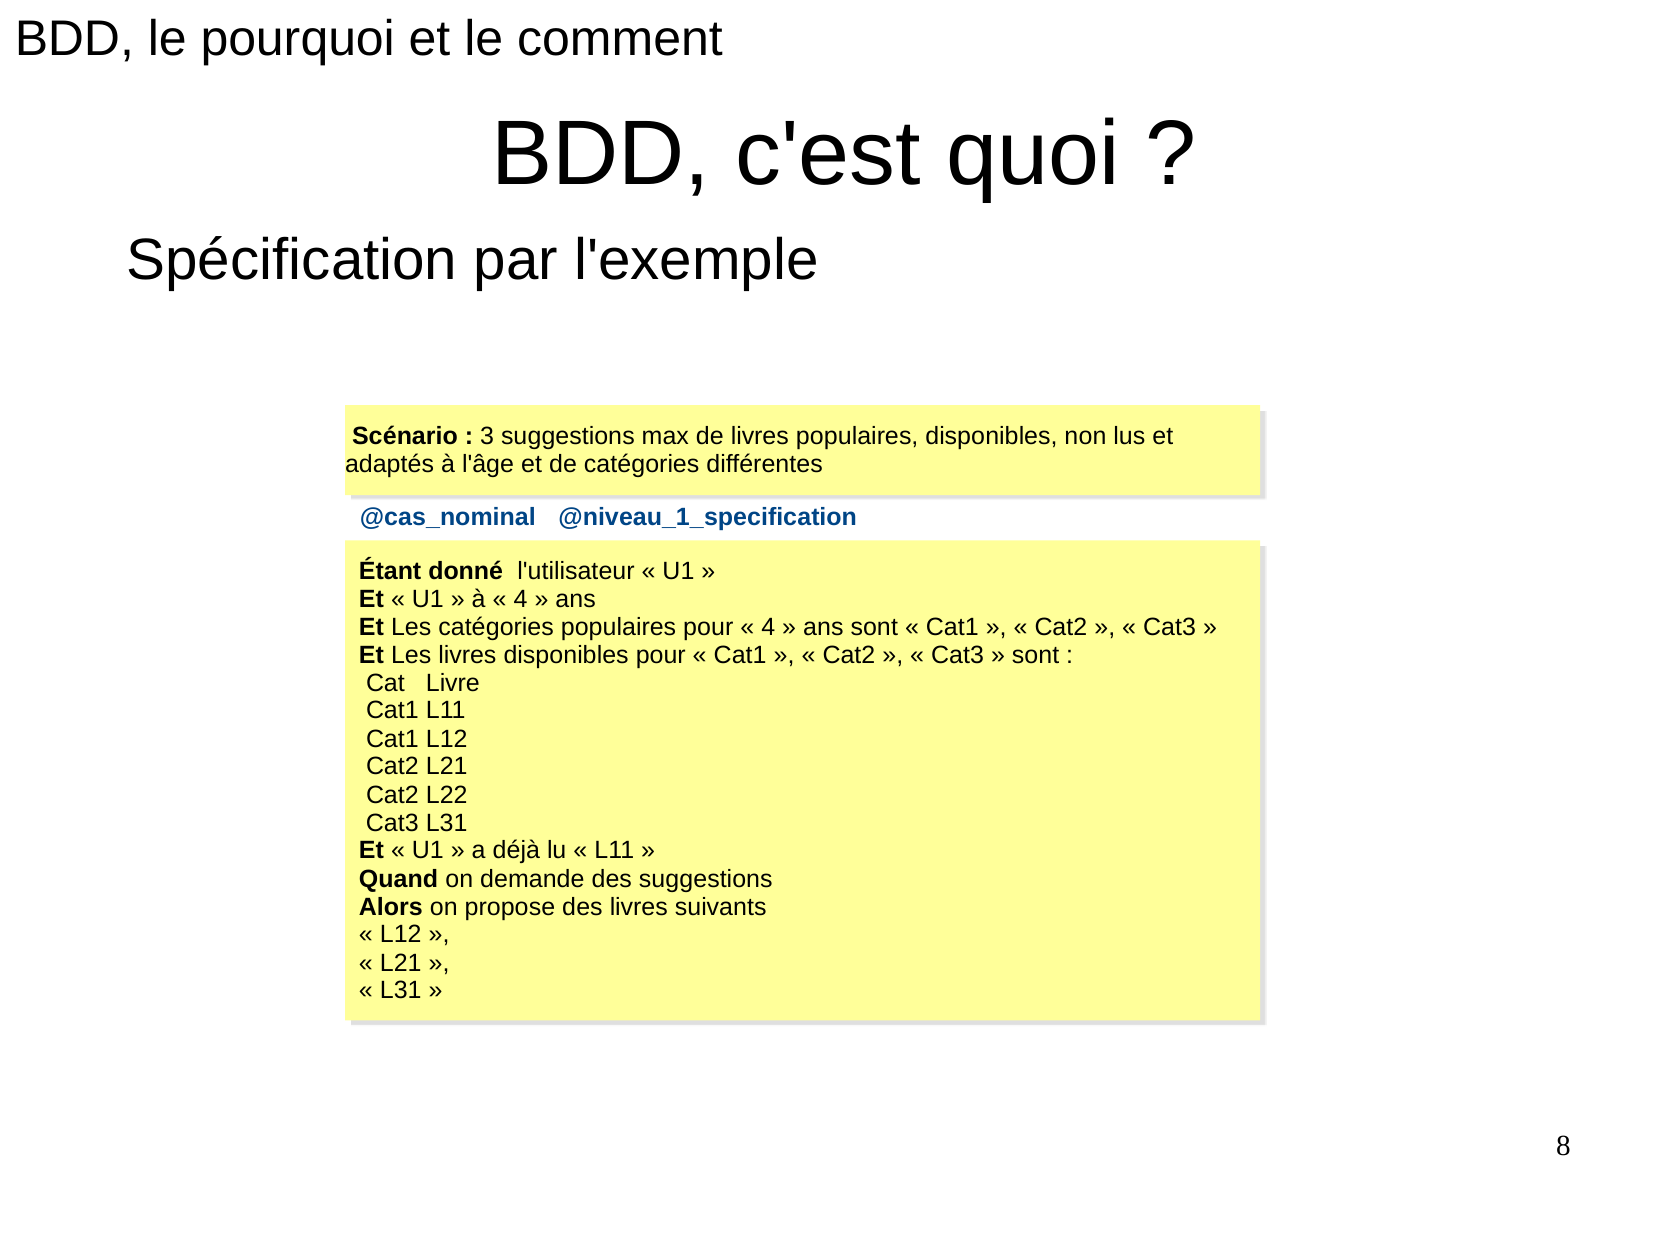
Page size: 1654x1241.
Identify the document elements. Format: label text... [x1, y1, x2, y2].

text_box Spécification par l'exemple [111, 219, 835, 300]
text_box BDD, le pourquoi et le comment [0, 3, 739, 74]
title BDD, c'est quoi ? [82, 49, 1571, 257]
text_box @niveau_1_specification [543, 501, 1021, 541]
text_box @cas_nominal [345, 496, 543, 541]
text_box Étant donné l'utilisateur « U1 » Et « U1 » à « 4 » ans Et Les catégories populaires pour « 4 » ans sont « Cat1 », « Cat2 », « Cat3 » Et Les livres disponibles pour « Cat1 », « Cat2 », « Cat3 » sont : Cat Livre Cat1 L11 Cat1 L12 Cat2 L21 Cat2 L22 Cat3 L31 Et « U1 » a déjà lu « L11 » Quand on demande des suggestions Alors on propose des livres suivants « L12 », « L21 », « L31 » [345, 540, 1261, 1021]
text_box Scénario : 3 suggestions max de livres populaires, disponibles, non lus et adaptés à l'âge et de catégories différentes [345, 405, 1261, 496]
